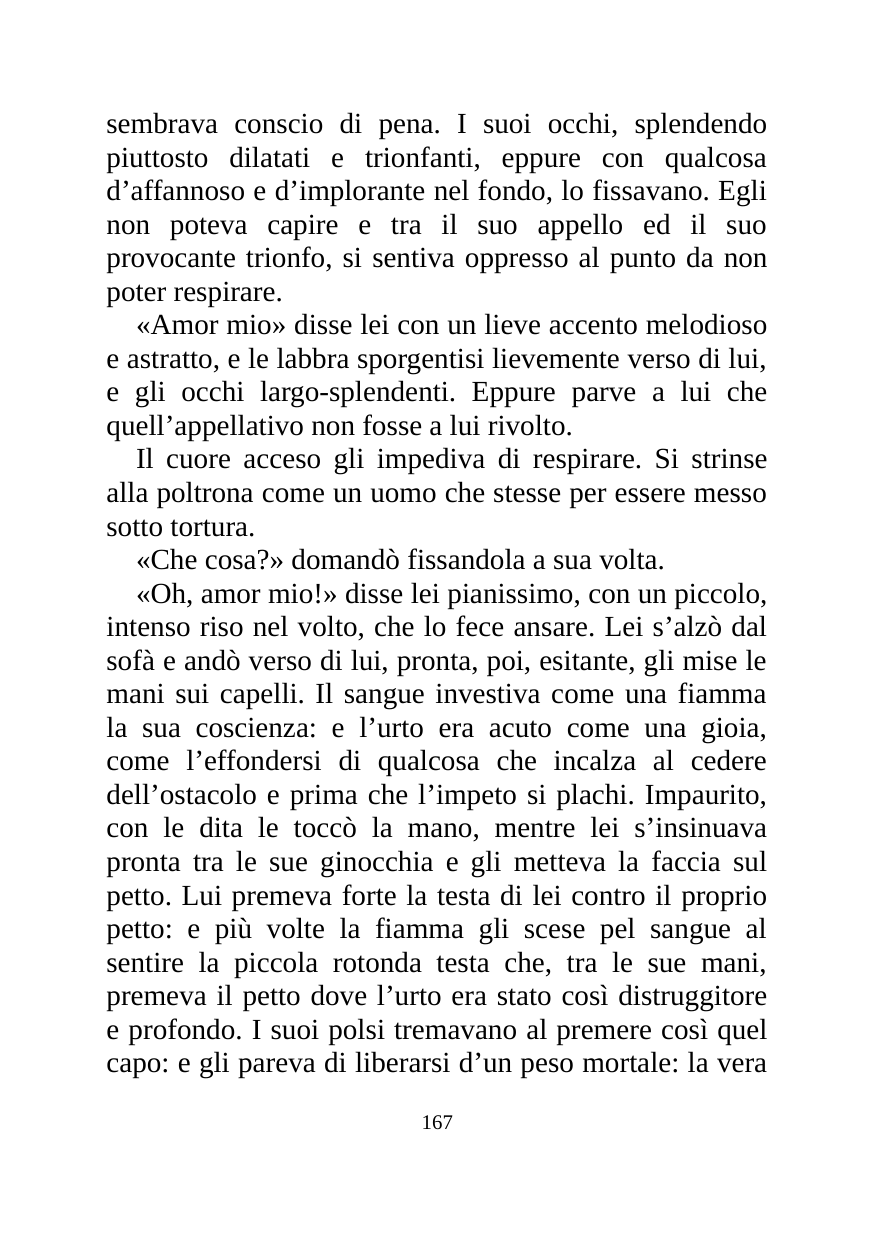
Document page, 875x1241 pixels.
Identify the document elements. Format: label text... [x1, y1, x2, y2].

text «Amor mio» disse lei con un lieve accento melodioso e astratto, e le labbra sporgentisi lievemente verso di lui, e gli occhi largo-splendenti. Eppure parve a lui che quell’appellativo non fosse a lui rivolto. [106, 307, 768, 442]
text Il cuore acceso gli impediva di respirare. Si strinse alla poltrona come un uomo che stesse per essere messo sotto tortura. [106, 442, 768, 542]
text «Che cosa?» domandò fissandola a sua volta. [106, 542, 768, 576]
text «Oh, amor mio!» disse lei pianissimo, con un piccolo, intenso riso nel volto, che lo fece ansare. Lei s’alzò dal sofà e andò verso di lui, pronta, poi, esitante, gli mise le mani sui capelli. Il sangue investiva come una fiamma la sua coscienza: e l’urto era acuto come una gioia, come l’effondersi di qualcosa che incalza al cedere dell’ostacolo e prima che l’impeto si plachi. Impaurito, con le dita le toccò la mano, mentre lei s’insinuava pronta tra le sue ginocchia e gli metteva la faccia sul petto. Lui premeva forte la testa di lei contro il proprio petto: e più volte la fiamma gli scese pel sangue al sentire la piccola rotonda testa che, tra le sue mani, premeva il petto dove l’urto era stato così distruggitore e profondo. I suoi polsi tremavano al premere così quel capo: e gli pareva di liberarsi d’un peso mortale: la vera [106, 576, 768, 1079]
text sembrava conscio di pena. I suoi occhi, splendendo piuttosto dilatati e trionfanti, eppure con qualcosa d’affannoso e d’implorante nel fondo, lo fissavano. Egli non poteva capire e tra il suo appello ed il suo provocante trionfo, si sentiva oppresso al punto da non poter respirare. [106, 106, 768, 307]
